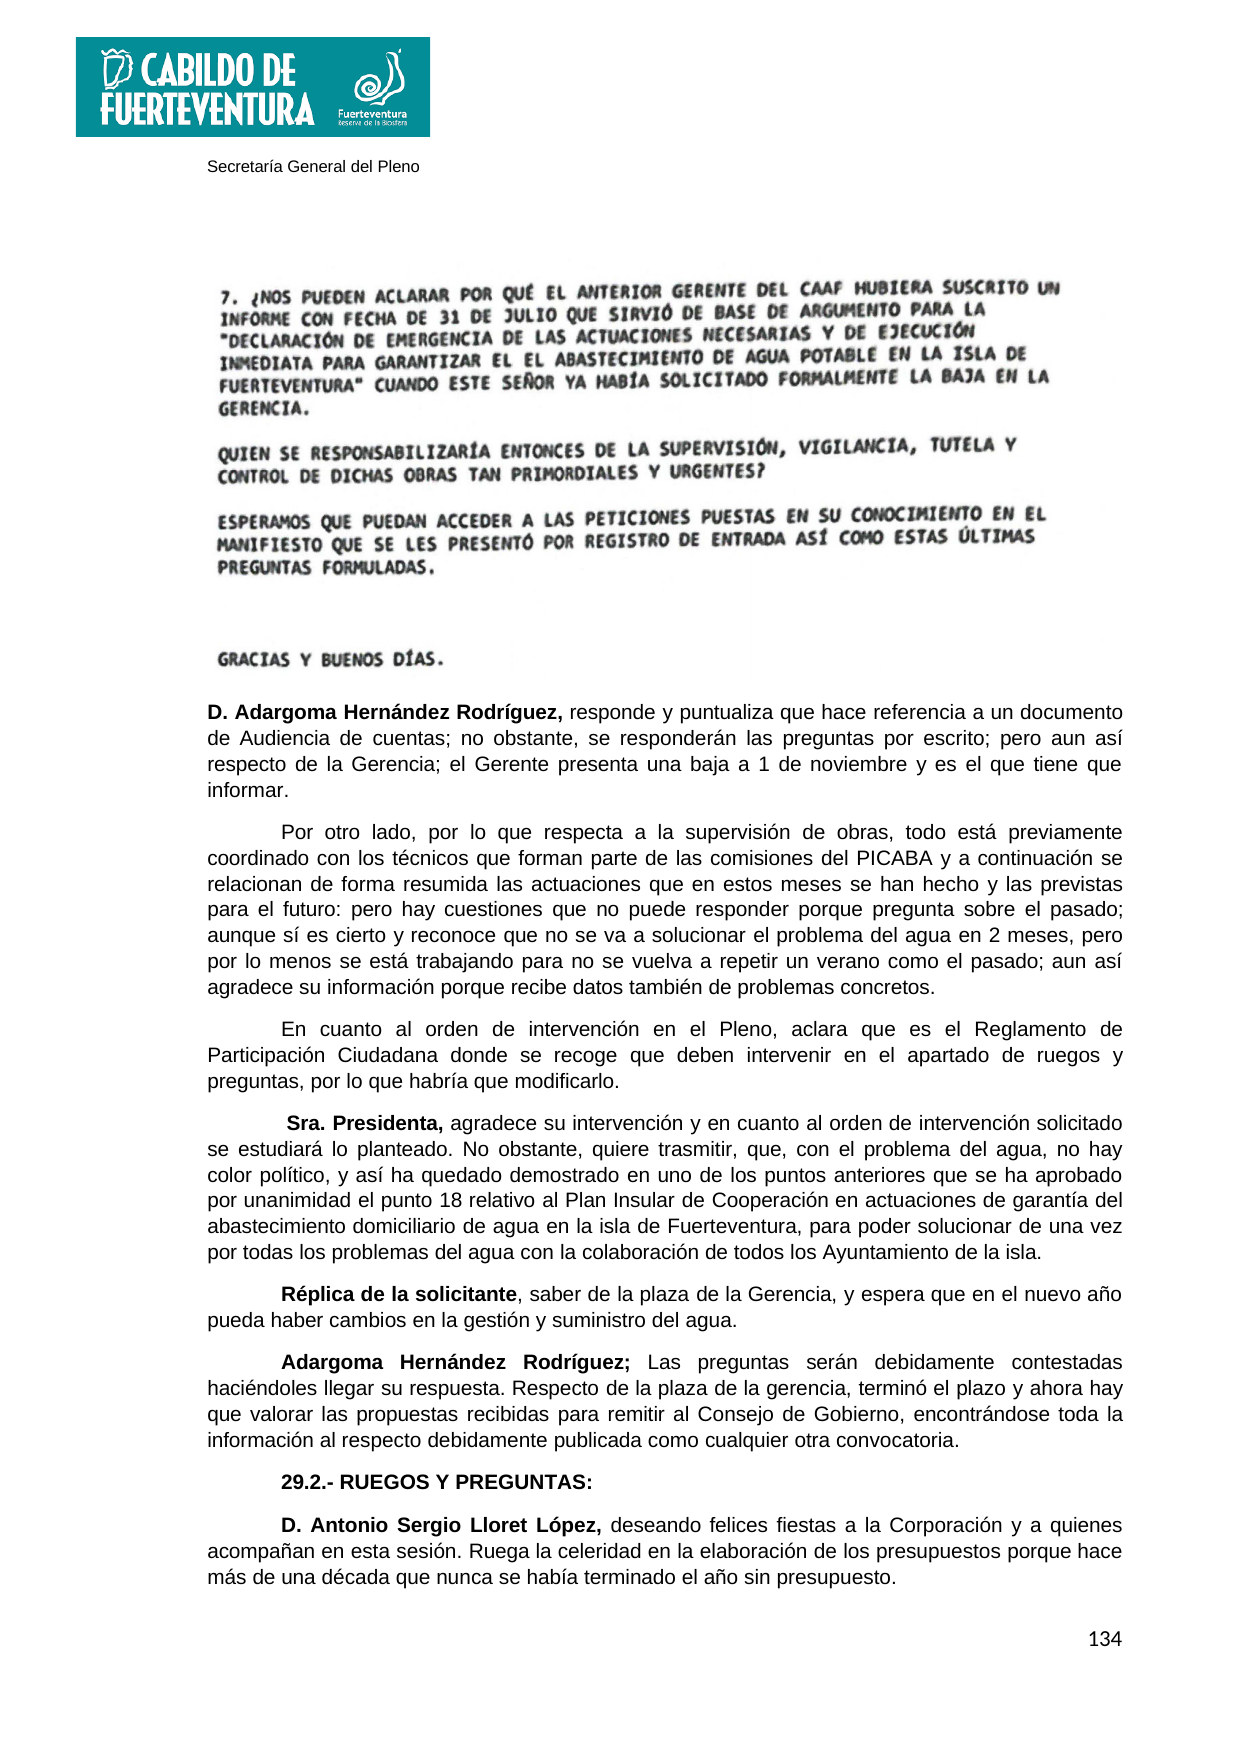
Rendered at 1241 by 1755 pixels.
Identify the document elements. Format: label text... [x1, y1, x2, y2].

text D. Antonio Sergio Lloret López, deseando felices fiestas a la Corporación y a quienes acompañan en esta sesión. Ruega la celeridad en la elaboración de los presupuestos porque hace más de una década que nunca se había terminado el año sin presupuesto. [207, 1513, 1123, 1589]
text Por otro lado, por lo que respecta a la supervisión de obras, todo está previamente coordinado con los técnicos que forman parte de las comisiones del PICABA y a continuación se relacionan de forma resumida las actuaciones que en estos meses se han hecho y las previstas para el futuro: pero hay cuestiones que no puede responder porque pregunta sobre el pasado; aunque sí es cierto y reconoce que no se va a solucionar el problema del agua en 2 meses, pero por lo menos se está trabajando para no se vuelva a repetir un verano como el pasado; aun así agradece su información porque recibe datos también de problemas concretos. [207, 820, 1123, 999]
text D. Adargoma Hernández Rodríguez, responde y puntualiza que hace referencia a un documento de Audiencia de cuentas; no obstante, se responderán las preguntas por escrito; pero aun así respecto de la Gerencia; el Gerente presenta una baja a 1 de noviembre y es el que tiene que informar. [207, 700, 1123, 802]
text Adargoma Hernández Rodríguez; Las preguntas serán debidamente contestadas haciéndoles llegar su respuesta. Respecto de la plaza de la gerencia, terminó el plazo y ahora hay que valorar las propuestas recibidas para remitir al Consejo de Gobierno, encontrándose toda la información al respecto debidamente publicada como cualquier otra convocatoria. [207, 1350, 1123, 1452]
text En cuanto al orden de intervención en el Pleno, aclara que es el Reglamento de Participación Ciudadana donde se recoge que deben intervenir en el apartado de ruegos y preguntas, por lo que habría que modificarlo. [207, 1017, 1123, 1093]
text 29.2.- RUEGOS Y PREGUNTAS: [281, 1470, 1134, 1494]
text Sra. Presidenta, agradece su intervención y en cuanto al orden de intervención solicitado se estudiará lo planteado. No obstante, quiere trasmitir, que, con el problema del agua, no hay color político, y así ha quedado demostrado en uno de los puntos anteriores que se ha aprobado por unanimidad el punto 18 relativo al Plan Insular de Cooperación en actuaciones de garantía del abastecimiento domiciliario de agua en la isla de Fuerteventura, para poder solucionar de una vez por todas los problemas del agua con la colaboración de todos los Ayuntamiento de la isla. [207, 1111, 1123, 1264]
text Réplica de la solicitante, saber de la plaza de la Gerencia, y espera que en el nuevo año pueda haber cambios en la gestión y suministro del agua. [207, 1282, 1123, 1332]
